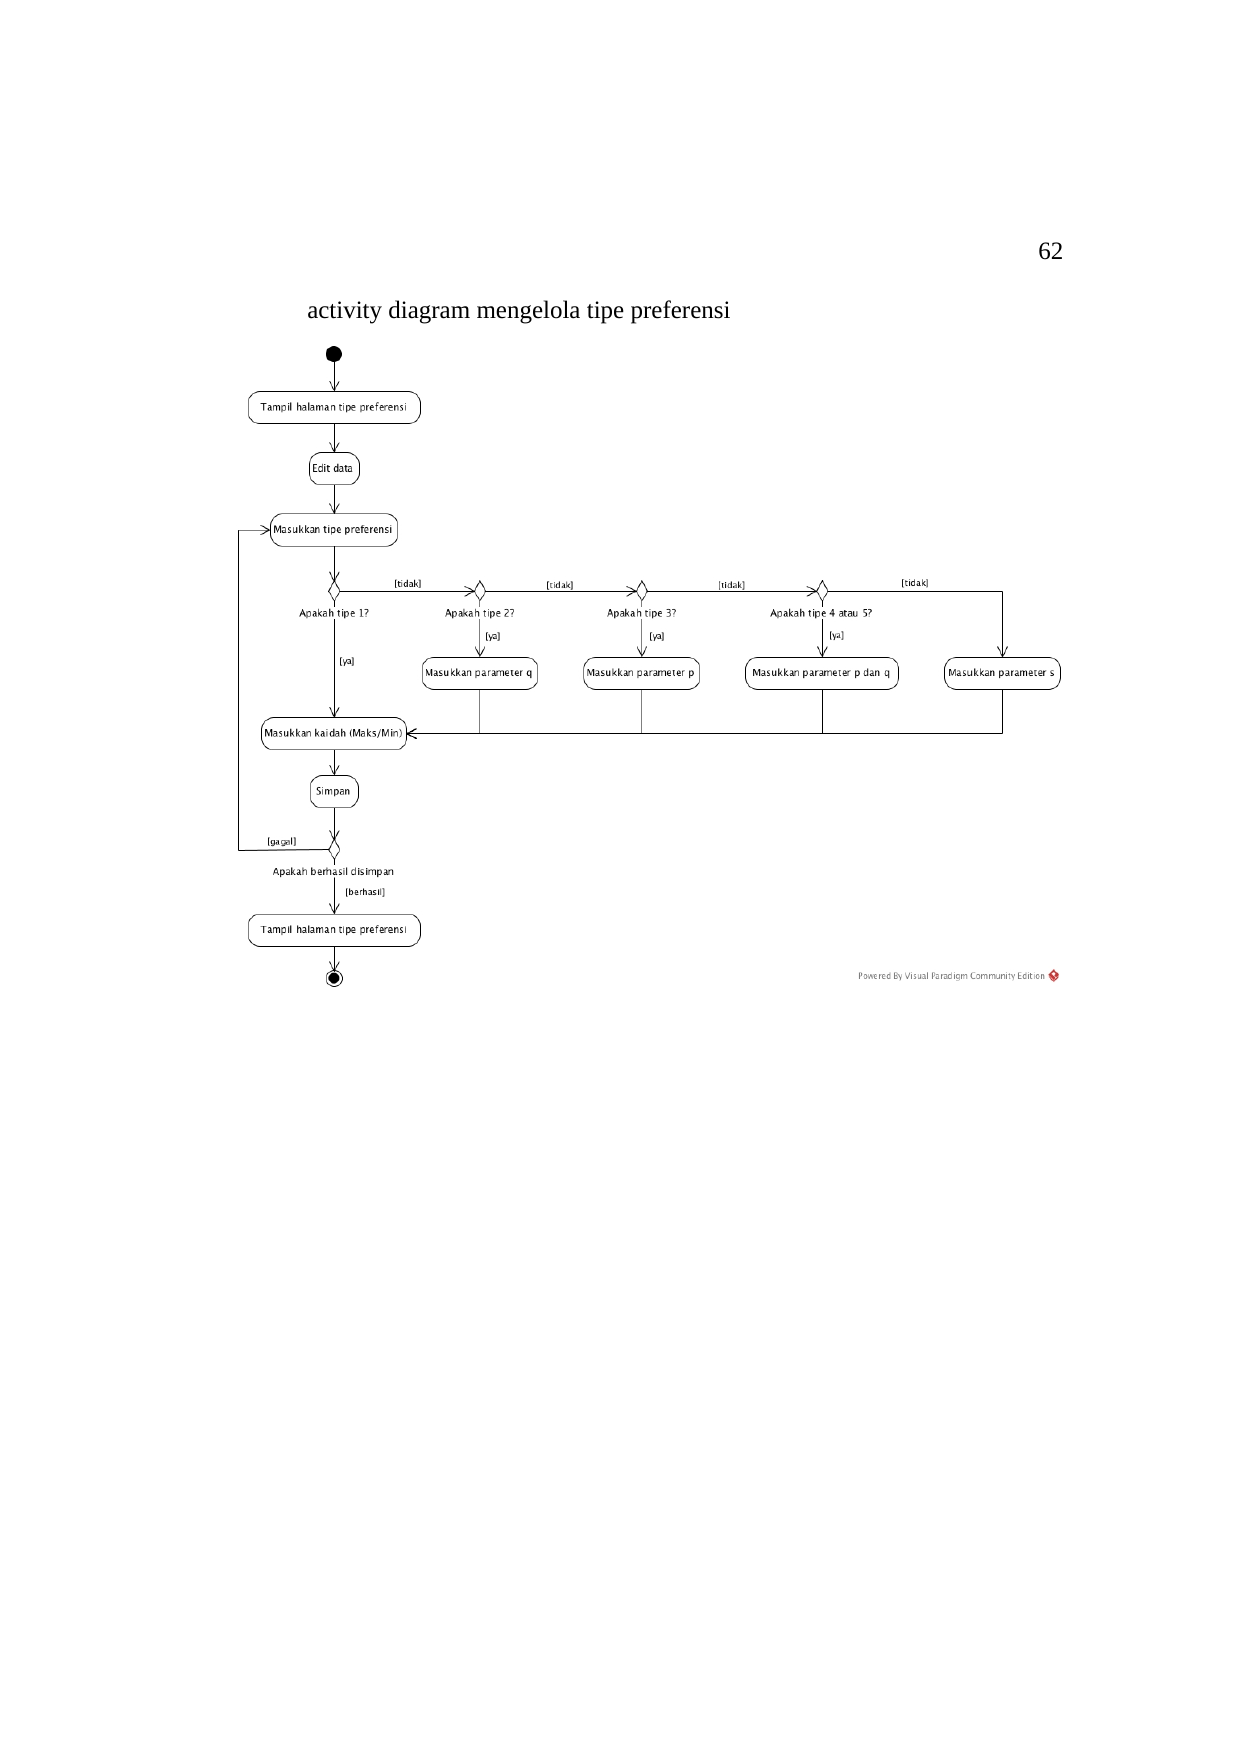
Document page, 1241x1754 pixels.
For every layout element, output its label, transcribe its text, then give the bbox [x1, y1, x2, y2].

text activity diagram mengelola tipe preferensi [236, 295, 1063, 324]
picture [236, 344, 1063, 989]
